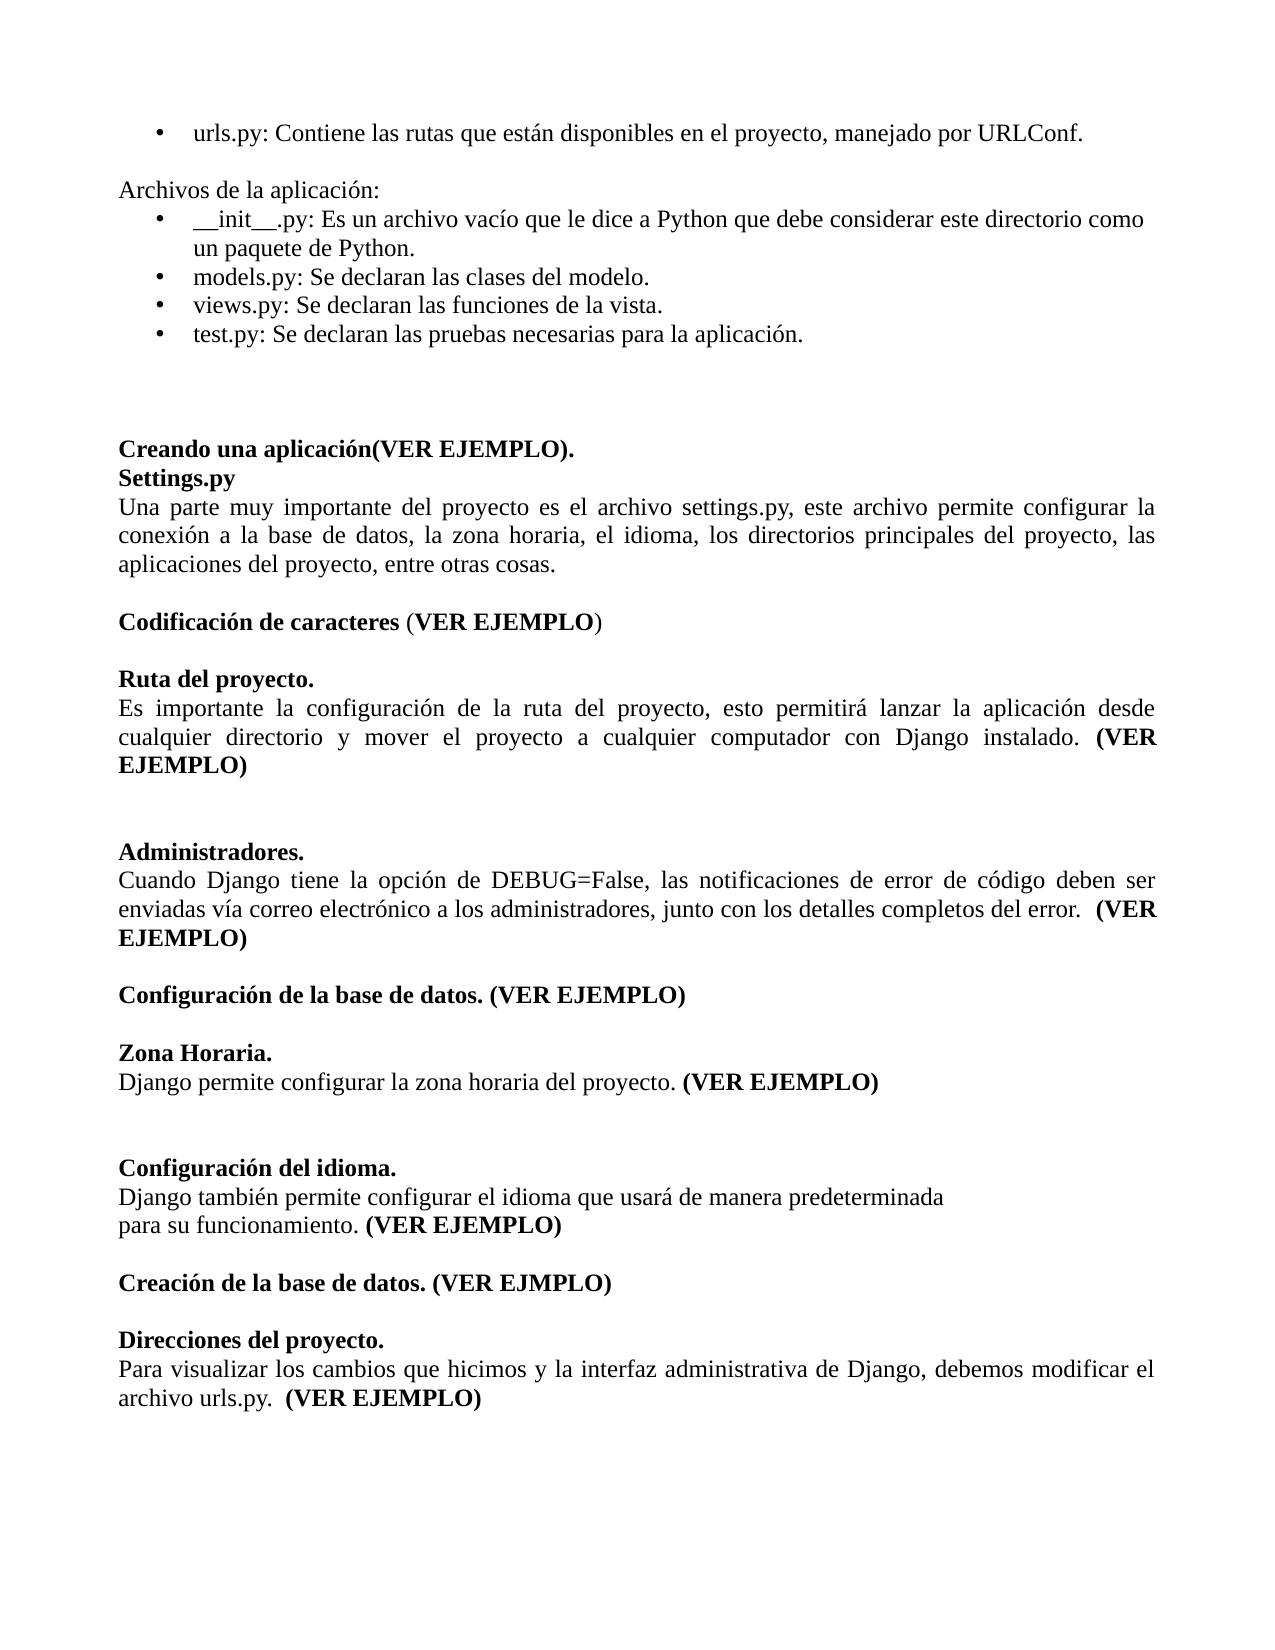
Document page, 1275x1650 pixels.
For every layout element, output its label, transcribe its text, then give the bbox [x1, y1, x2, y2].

text Django también permite configurar el idioma que usará de manera predeterminada [118, 1182, 1157, 1211]
text Codificación de caracteres (VER EJEMPLO) [118, 607, 1157, 636]
text Direcciones del proyecto. [118, 1326, 1157, 1354]
text Configuración del idioma. [118, 1153, 1157, 1182]
list urls.py: Contiene las rutas que están disponibles en el proyecto, manejado por URLConf. [156, 118, 1157, 147]
text Archivos de la aplicación: [118, 176, 1157, 204]
text Ruta del proyecto. [118, 664, 1157, 693]
text Es importante la configuración de la ruta del proyecto, esto permitirá lanzar la aplicación desde cualquier directorio y mover el proyecto a cualquier computador con Django instalado. (VER EJEMPLO) [118, 693, 1157, 779]
text Para visualizar los cambios que hicimos y la interfaz administrativa de Django, debemos modificar el archivo urls.py. (VER EJEMPLO) [118, 1354, 1157, 1412]
text Zona Horaria. [118, 1038, 1157, 1067]
text Configuración de la base de datos. (VER EJEMPLO) [118, 981, 1157, 1009]
text Creación de la base de datos. (VER EJMPLO) [118, 1268, 1157, 1297]
text Django permite configurar la zona horaria del proyecto. (VER EJEMPLO) [118, 1067, 1157, 1096]
text Settings.py [118, 463, 1157, 492]
text Cuando Django tiene la opción de DEBUG=False, las notificaciones de error de código deben ser enviadas vía correo electrónico a los administradores, junto con los detalles completos del error. (VER EJEMPLO) [118, 866, 1157, 952]
text Administradores. [118, 837, 1157, 866]
list test.py: Se declaran las pruebas necesarias para la aplicación. [156, 319, 1157, 348]
list __init__.py: Es un archivo vacío que le dice a Python que debe considerar este directorio como un paquete de Python. [156, 204, 1157, 262]
list views.py: Se declaran las funciones de la vista. [156, 291, 1157, 319]
text Creando una aplicación(VER EJEMPLO). [118, 434, 1157, 463]
text para su funcionamiento. (VER EJEMPLO) [118, 1211, 1157, 1239]
text Una parte muy importante del proyecto es el archivo settings.py, este archivo permite configurar la conexión a la base de datos, la zona horaria, el idioma, los directorios principales del proyecto, las aplicaciones del proyecto, entre otras cosas. [118, 492, 1157, 578]
list models.py: Se declaran las clases del modelo. [156, 262, 1157, 291]
